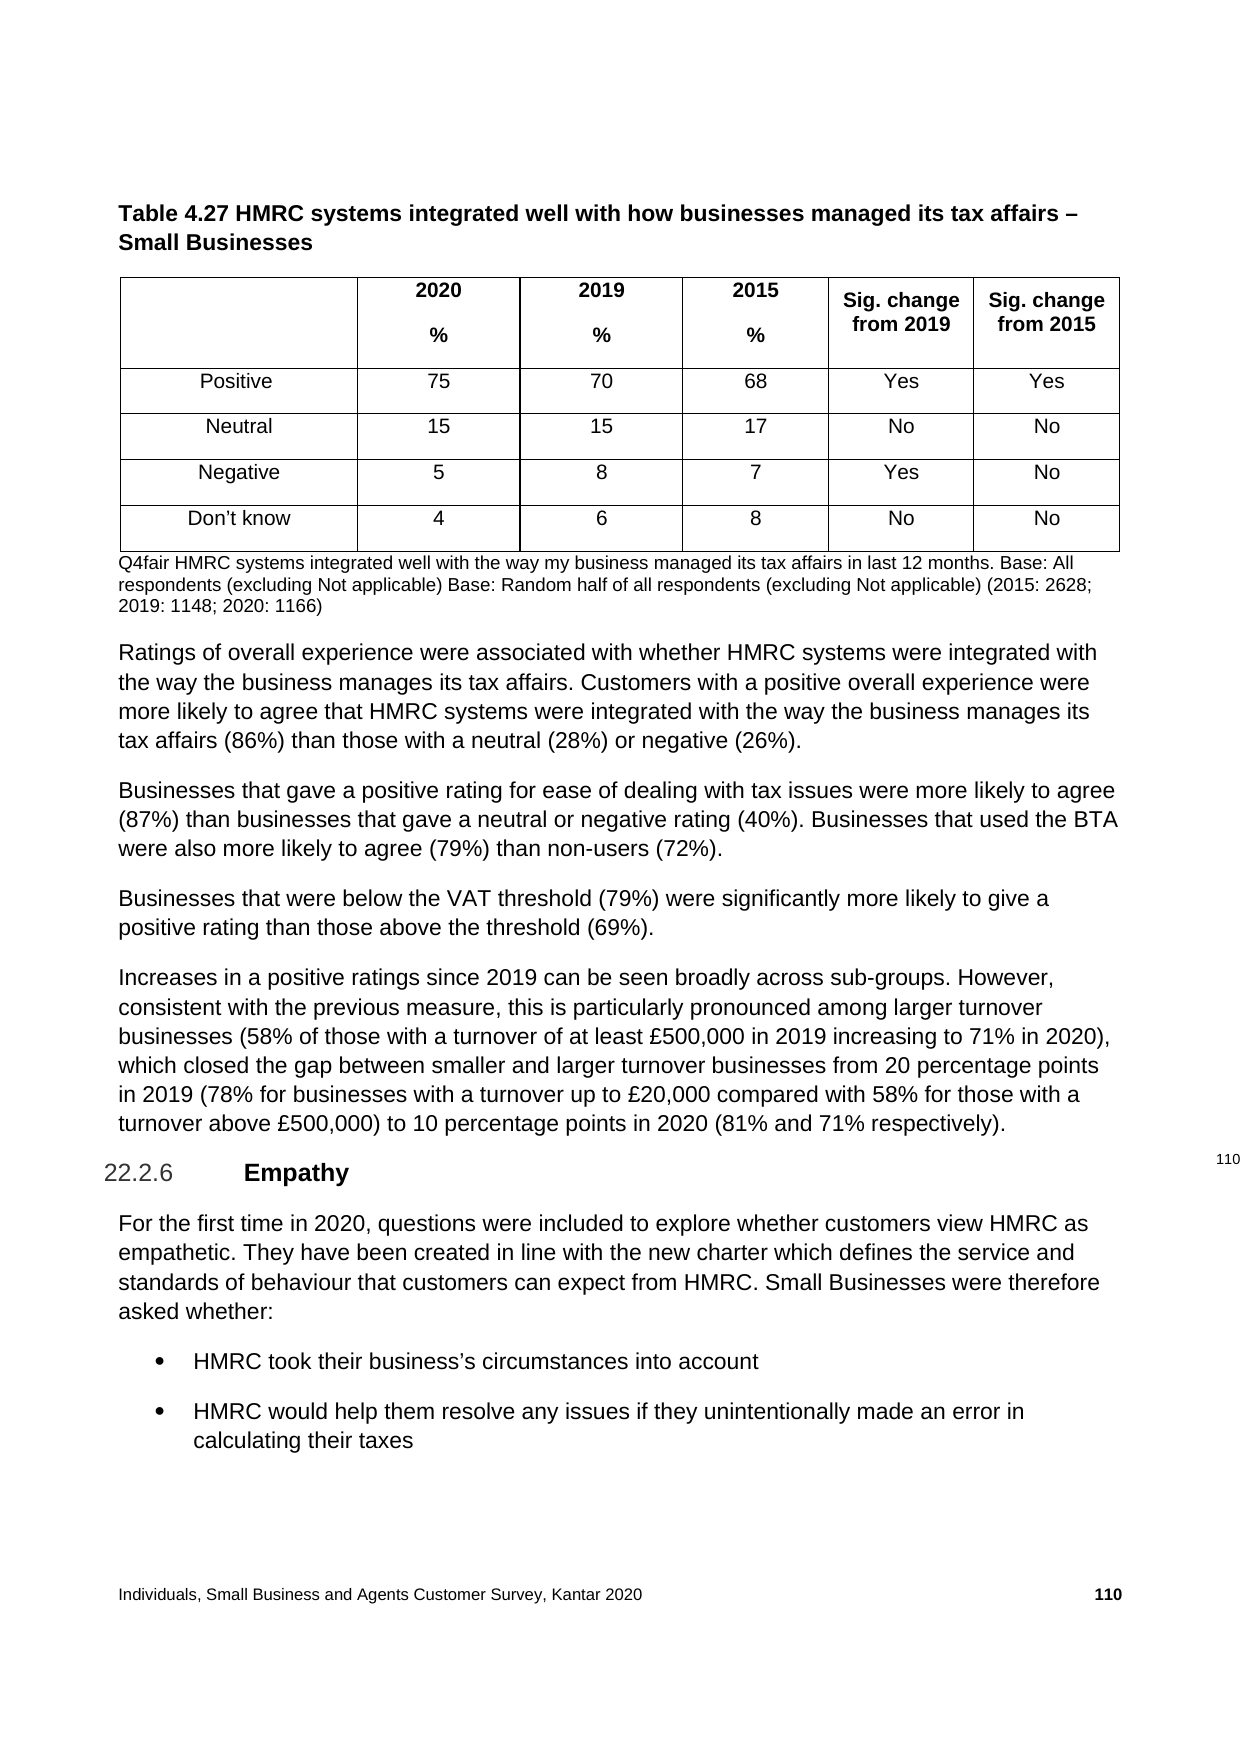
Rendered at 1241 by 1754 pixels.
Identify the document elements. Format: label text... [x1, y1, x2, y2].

list HMRC took their business’s circumstances into account [156, 1346, 1122, 1375]
table_cell 8 [683, 506, 828, 551]
table_cell 15 [358, 414, 519, 459]
table_cell Neutral [121, 414, 357, 459]
table_cell 5 [358, 460, 519, 505]
list Q4fair HMRC systems integrated well with the way my business managed its tax affairs in last 12 months. Base: All respondents (excluding Not applicable) Base: Random half of all respondents (excluding Not applicable) (2015: 2628; 2019: 1148; 2020: 1166) [118, 552, 1122, 617]
table_cell Yes [829, 369, 973, 413]
table_cell 7 [683, 460, 828, 505]
subtitle Empathy [103, 1158, 1122, 1187]
table_header 2019 % [521, 278, 682, 367]
table_cell 15 [521, 414, 682, 459]
table_cell 4 [358, 506, 519, 551]
list Ratings of overall experience were associated with whether HMRC systems were integrated with the way the business manages its tax affairs. Customers with a positive overall experience were more likely to agree that HMRC systems were integrated with the way the business manages its tax affairs (86%) than those with a neutral (28%) or negative (26%). [118, 637, 1122, 754]
table_cell Positive [121, 369, 357, 413]
table_header 2015 % [683, 278, 828, 367]
text For the first time in 2020, questions were included to explore whether customers view HMRC as empathetic. They have been created in line with the new charter which defines the service and standards of behaviour that customers can expect from HMRC. Small Businesses were therefore asked whether: [118, 1208, 1122, 1325]
list Businesses that gave a positive rating for ease of dealing with tax issues were more likely to agree (87%) than businesses that gave a neutral or negative rating (40%). Businesses that used the BTA were also more likely to agree (79%) than non-users (72%). [118, 775, 1122, 862]
table_cell Negative [121, 460, 357, 505]
table_header Sig. change from 2015 [974, 278, 1119, 367]
table_header Sig. change from 2019 [829, 278, 973, 367]
table_cell 6 [521, 506, 682, 551]
table_cell 17 [683, 414, 828, 459]
list Increases in a positive ratings since 2019 can be seen broadly across sub-groups. However, consistent with the previous measure, this is particularly pronounced among larger turnover businesses (58% of those with a turnover of at least £500,000 in 2019 increasing to 71% in 2020), which closed the gap between smaller and larger turnover businesses from 20 percentage points in 2019 (78% for businesses with a turnover up to £20,000 compared with 58% for those with a turnover above £500,000) to 10 percentage points in 2020 (81% and 71% respectively). [118, 962, 1122, 1137]
list Businesses that were below the VAT threshold (79%) were significantly more likely to give a positive rating than those above the threshold (69%). [118, 883, 1122, 942]
table_header 2020 % [358, 278, 519, 367]
list HMRC would help them resolve any issues if they unintentionally made an error in calculating their taxes [156, 1396, 1122, 1454]
table_cell No [974, 506, 1119, 551]
table_cell No [974, 460, 1119, 505]
table_cell 68 [683, 369, 828, 413]
text Table 4.27 HMRC systems integrated well with how businesses managed its tax affairs – Small Businesses [118, 198, 1122, 256]
table_cell No [829, 506, 973, 551]
table_cell Don’t know [121, 506, 357, 551]
table_cell 75 [358, 369, 519, 413]
table_cell Yes [974, 369, 1119, 413]
table_cell Yes [829, 460, 973, 505]
table_cell 70 [521, 369, 682, 413]
table_cell No [974, 414, 1119, 459]
table_cell 8 [521, 460, 682, 505]
table_cell No [829, 414, 973, 459]
table_header [121, 278, 357, 367]
